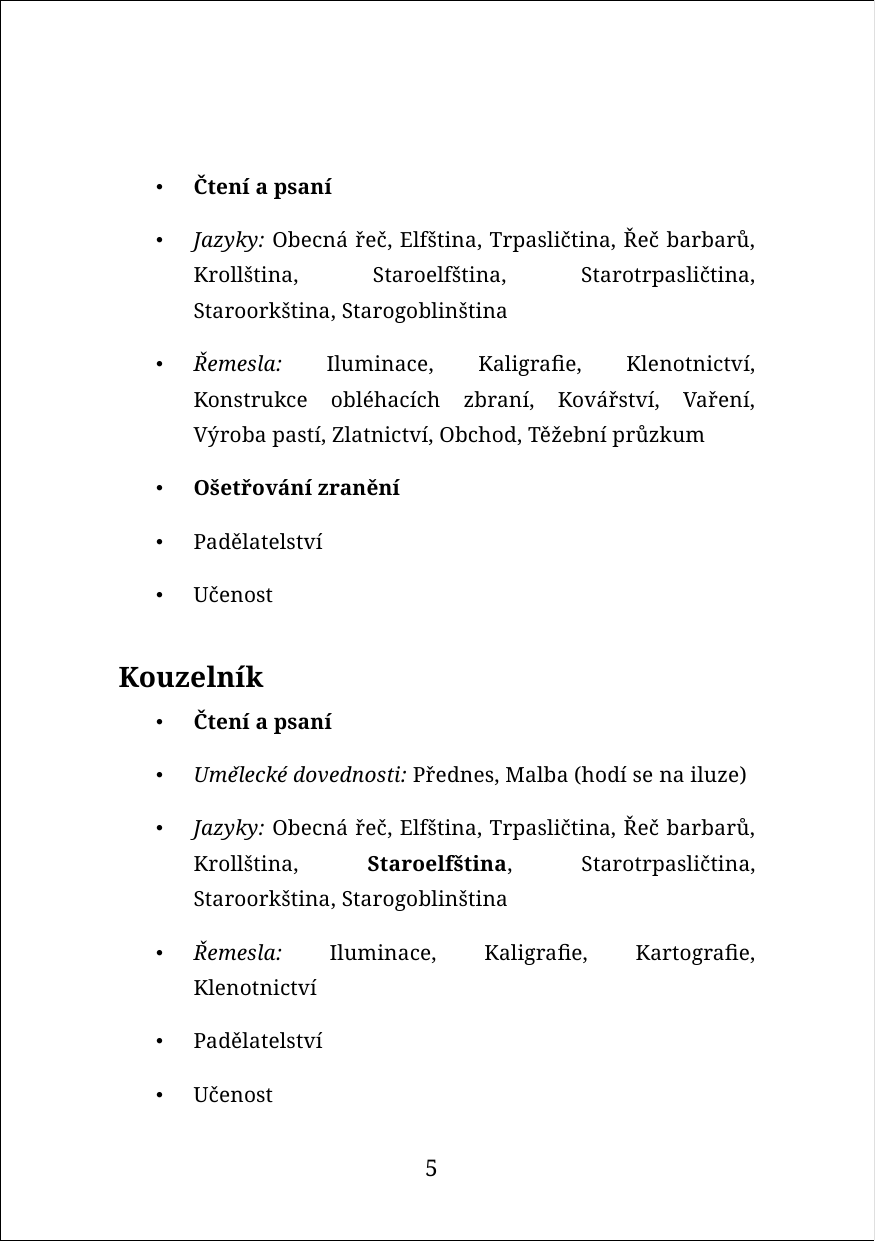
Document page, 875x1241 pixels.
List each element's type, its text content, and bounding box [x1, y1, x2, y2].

list Jazyky: Obecná řeč, Elfština, Trpasličtina, Řeč barbarů, Krollština, Staroelfština, Starotrpasličtina, Staroorkština, Starogoblinština [156, 225, 756, 324]
list Čtení a psaní [156, 172, 756, 200]
list Padělatelství [156, 1026, 756, 1055]
list Čtení a psaní [156, 707, 756, 735]
list Učenost [156, 1080, 756, 1108]
list Ošetřování zranění [156, 473, 756, 502]
list Řemesla: Iluminace, Kaligrafie, Kartografie, Klenotnictví [156, 938, 756, 1002]
list Padělatelství [156, 527, 756, 555]
list Umělecké dovednosti: Přednes, Malba (hodí se na iluze) [156, 760, 756, 789]
subtitle Kouzelník [118, 657, 756, 695]
list Řemesla: Iluminace, Kaligrafie, Klenotnictví, Konstrukce obléhacích zbraní, Kovářství, Vaření, Výroba pastí, Zlatnictví, Obchod, Těžební průzkum [156, 349, 756, 449]
list Učenost [156, 580, 756, 608]
list Jazyky: Obecná řeč, Elfština, Trpasličtina, Řeč barbarů, Krollština, Staroelfština, Starotrpasličtina, Staroorkština, Starogoblinština [156, 813, 756, 913]
